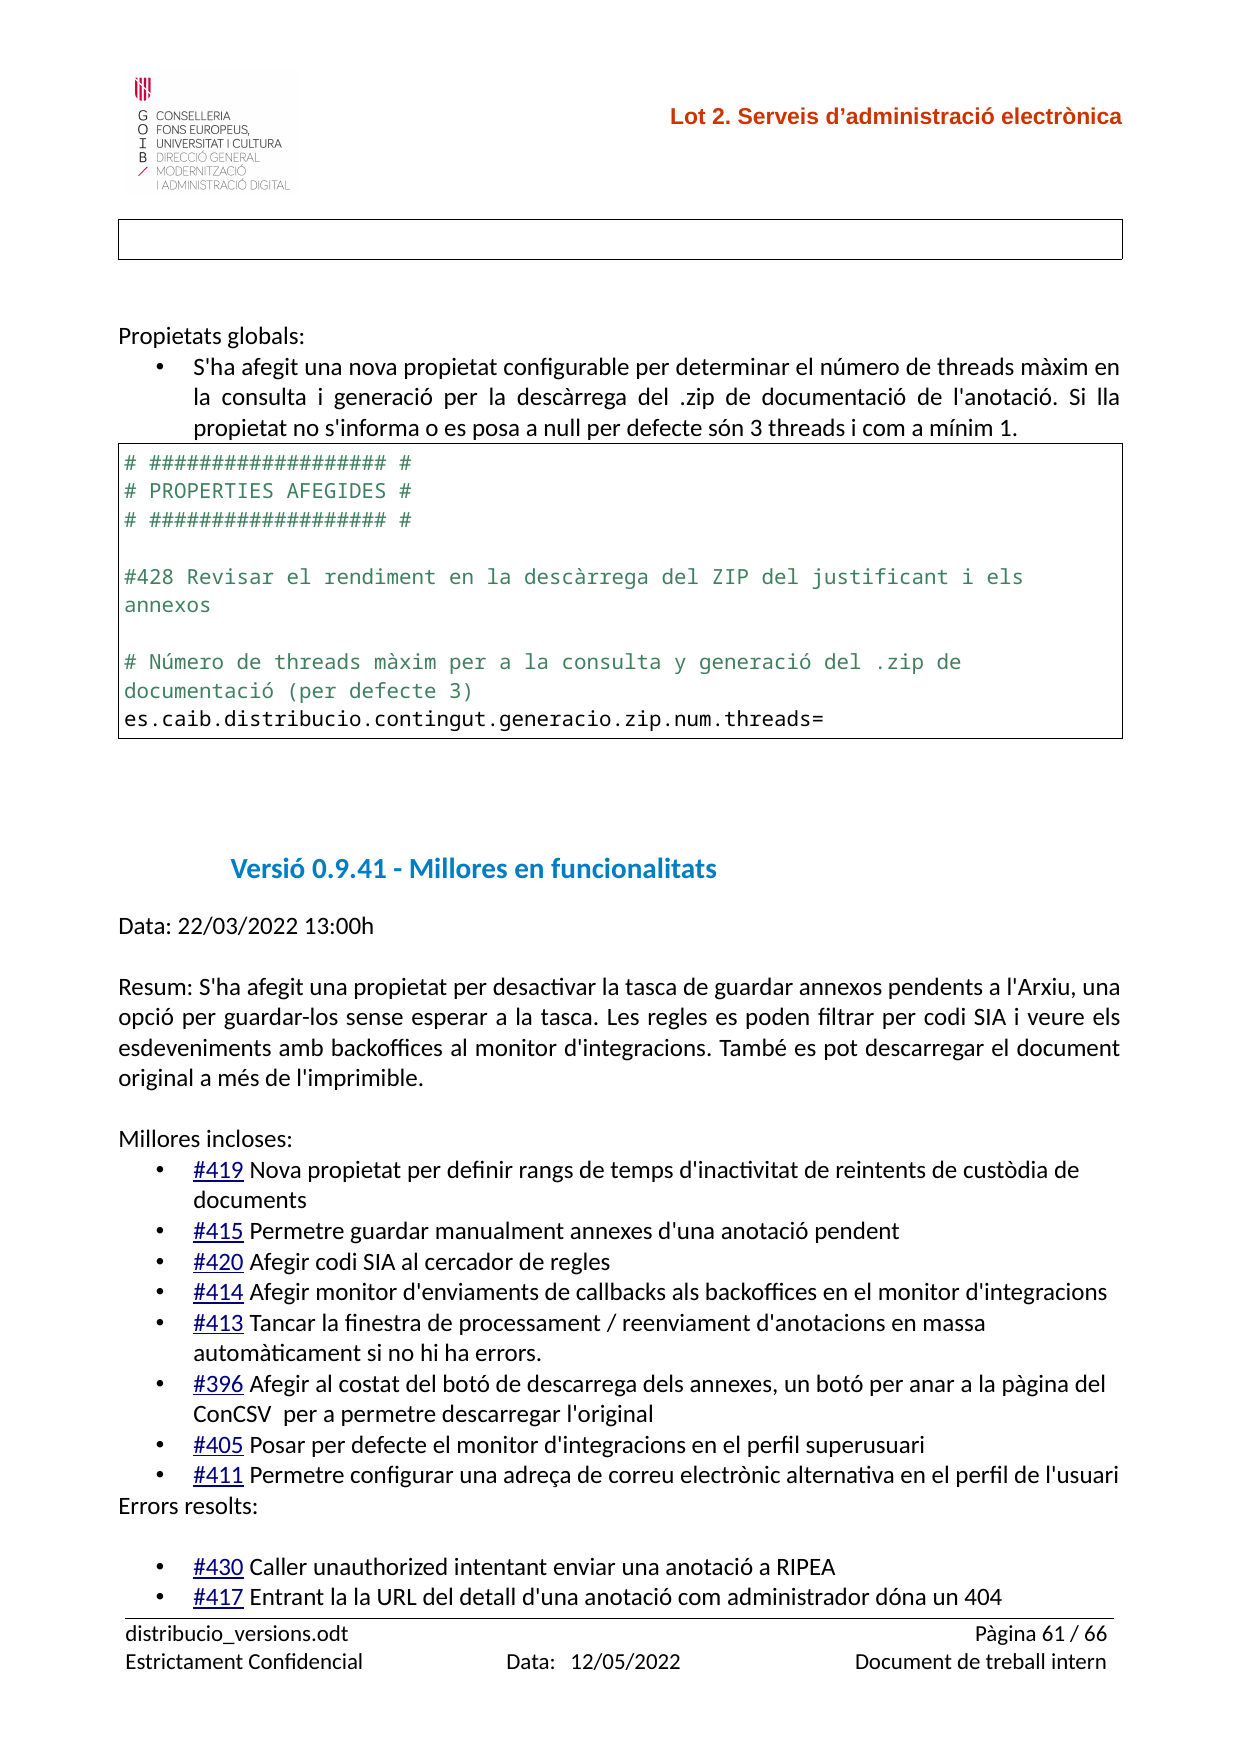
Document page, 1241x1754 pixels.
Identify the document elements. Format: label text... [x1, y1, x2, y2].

list #417 Entrant la la URL del detall d'una anotació com administrador dóna un 404 [156, 1581, 1122, 1612]
list #405 Posar per defecte el monitor d'integracions en el perfil superusuari [156, 1429, 1122, 1459]
text Resum: S'ha afegit una propietat per desactivar la tasca de guardar annexos pendents a l'Arxiu, una opció per guardar-los sense esperar a la tasca. Les regles es poden filtrar per codi SIA i veure els esdeveniments amb backoffices al monitor d'integracions. També es pot descarregar el document original a més de l'imprimible. [118, 971, 1122, 1093]
list #414 Afegir monitor d'enviaments de callbacks als backoffices en el monitor d'integracions [156, 1276, 1122, 1307]
subtitle Versió 0.9.41 - Millores en funcionalitats [153, 851, 1122, 886]
picture [126, 70, 299, 197]
table_header [119, 220, 1122, 259]
list #420 Afegir codi SIA al cercador de regles [156, 1246, 1122, 1276]
list S'ha afegit una nova propietat configurable per determinar el número de threads màxim en la consulta i generació per la descàrrega del .zip de documentació de l'anotació. Si lla propietat no s'informa o es posa a null per defecte són 3 threads i com a mínim 1. [156, 351, 1122, 442]
list #415 Permetre guardar manualment annexes d'una anotació pendent [156, 1215, 1122, 1246]
text Errors resolts: [118, 1490, 1122, 1520]
list #396 Afegir al costat del botó de descarrega dels annexes, un botó per anar a la pàgina del ConCSV per a permetre descarregar l'original [156, 1368, 1122, 1429]
text Millores incloses: [118, 1123, 1122, 1154]
text Propietats globals: [118, 320, 1122, 351]
list #413 Tancar la finestra de processament / reenviament d'anotacions en massa automàticament si no hi ha errors. [156, 1307, 1122, 1368]
list #430 Caller unauthorized intentant enviar una anotació a RIPEA [156, 1551, 1122, 1581]
text Data: 22/03/2022 13:00h [118, 910, 1122, 940]
table_header # ################### # # PROPERTIES AFEGIDES # # ################### # #428 Revisar el rendiment en la descàrrega del ZIP del justificant i els annexos # Número de threads màxim per a la consulta y generació del .zip de documentació (per defecte 3) es.caib.distribucio.contingut.generacio.zip.num.threads= [119, 444, 1122, 738]
list #411 Permetre configurar una adreça de correu electrònic alternativa en el perfil de l'usuari [156, 1459, 1122, 1490]
list #419 Nova propietat per definir rangs de temps d'inactivitat de reintents de custòdia de documents [156, 1154, 1122, 1215]
